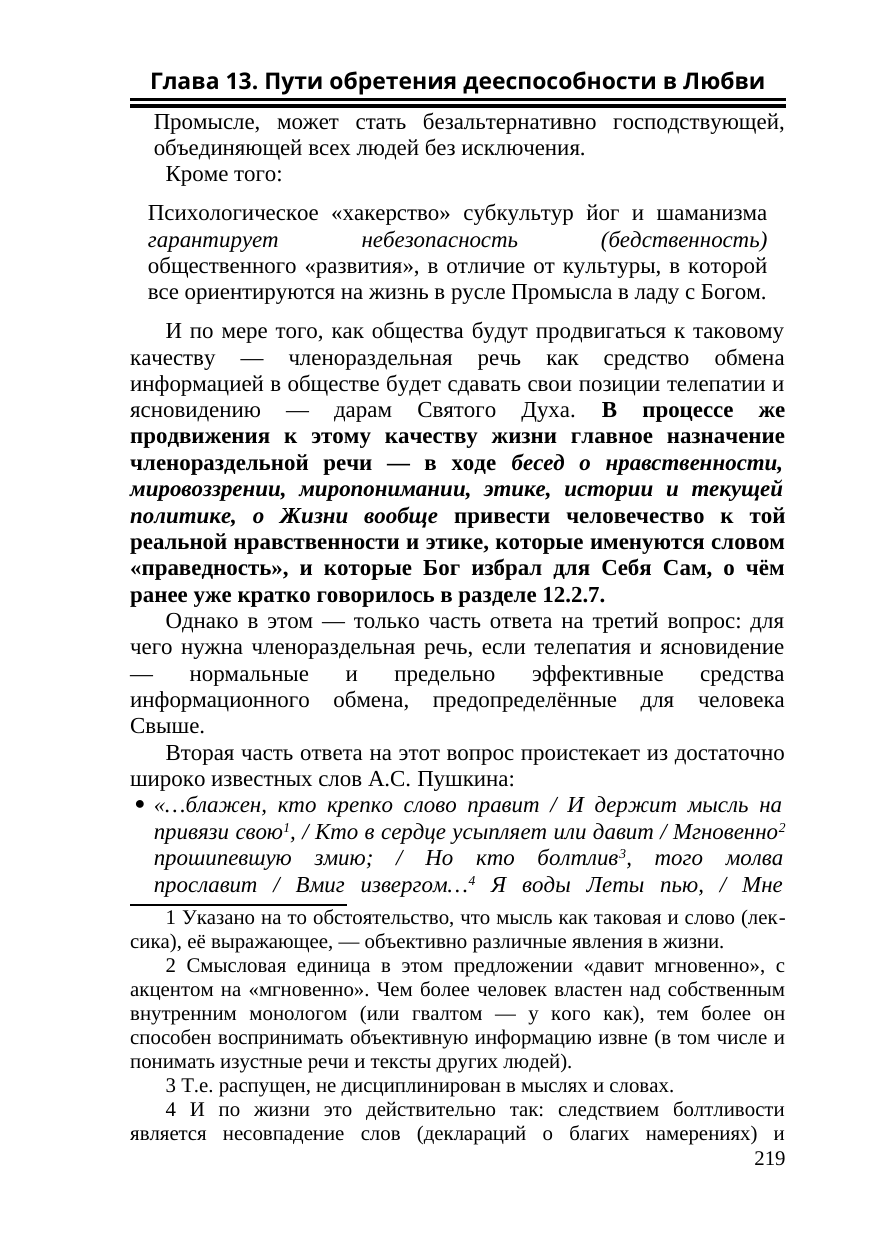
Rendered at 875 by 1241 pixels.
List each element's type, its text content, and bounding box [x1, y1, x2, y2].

list И по жизни это действительно так: следствием болтливости является несовпадение слов (деклараций о благих намерениях) и [130, 1097, 786, 1145]
text Кроме того: [130, 160, 786, 187]
text Психологическое «хакерство» субкультур йог и шаманизма гарантирует небезопасность (бедственность) общественного «развития», в отличие от культуры, в которой все ориентируются на жизнь в русле Промысла в ладу с Богом. [148, 199, 768, 305]
text Вторая часть ответа на этот вопрос проистекает из достаточно широко известных слов А.С. Пушкина: [130, 739, 786, 792]
text Однако в этом — только часть ответа на третий вопрос: для чего нужна членораздельная речь, если телепатия и ясновидение — нормальные и предельно эффективные средства информационного обмена, предопределённые для человека Свыше. [130, 607, 786, 739]
list «…блажен, кто крепко слово правит / И держит мысль на привязи свою, / Кто в сердце усыпляет или давит / Мгновенно прошипевшую змию; / Но кто болтлив, того молва прославит / Вмиг извергом… Я воды Леты пью, / Мне [136, 792, 786, 897]
list Т.е. распущен, не дисциплинирован в мыслях и словах. [130, 1073, 786, 1097]
list Указано на то обстоятельство, что мысль как таковая и слово (лек­си­ка), её выражающее, — объективно различные явления в жизни. [130, 905, 786, 953]
text И по мере того, как общества будут продвигаться к таковому качеству — членораздельная речь как средство обмена информацией в обществе будет сдавать свои позиции телепатии и ясновидению — дарам Святого Духа. В процессе же продвижения к этому качеству жизни главное назначение членораздельной речи — в ходе бесед о нравственности, мировоззрении, миропонимании, этике, истории и текущей политике, о Жизни вообще привести человечество к той реальной нравственности и этике, которые именуются словом «праведность», и которые Бог избрал для Себя Сам, о чём ранее уже кратко говорилось в разделе 12.2.7. [130, 317, 786, 607]
list Смысловая единица в этом предложении «давит мгновенно», с акцентом на «мгновенно». Чем более человек властен над собственным внутренним монологом (или гвалтом — у кого как), тем более он способен воспринимать объективную информацию извне (в том числе и понимать изустные речи и тексты других людей). [130, 953, 786, 1073]
list Промысле, может стать безальтернативно господствующей, объединяющей всех людей без исключения. [136, 108, 786, 160]
